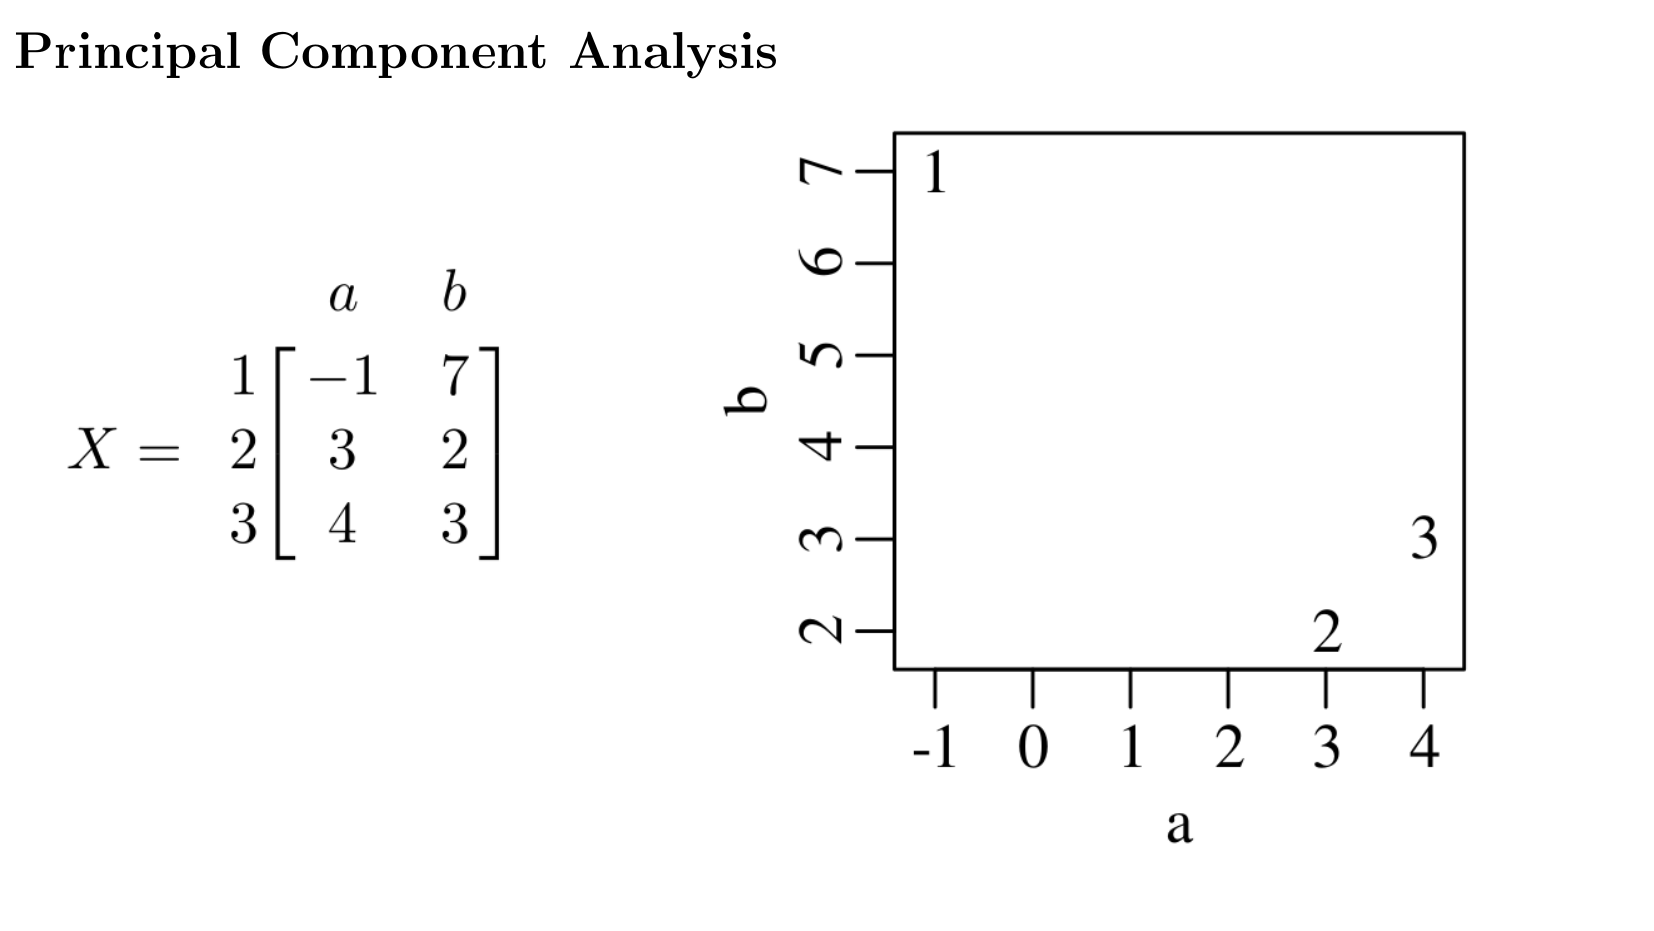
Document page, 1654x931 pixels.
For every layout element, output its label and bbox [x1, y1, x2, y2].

picture [59, 259, 509, 575]
picture [11, 23, 780, 86]
picture [720, 121, 1471, 851]
